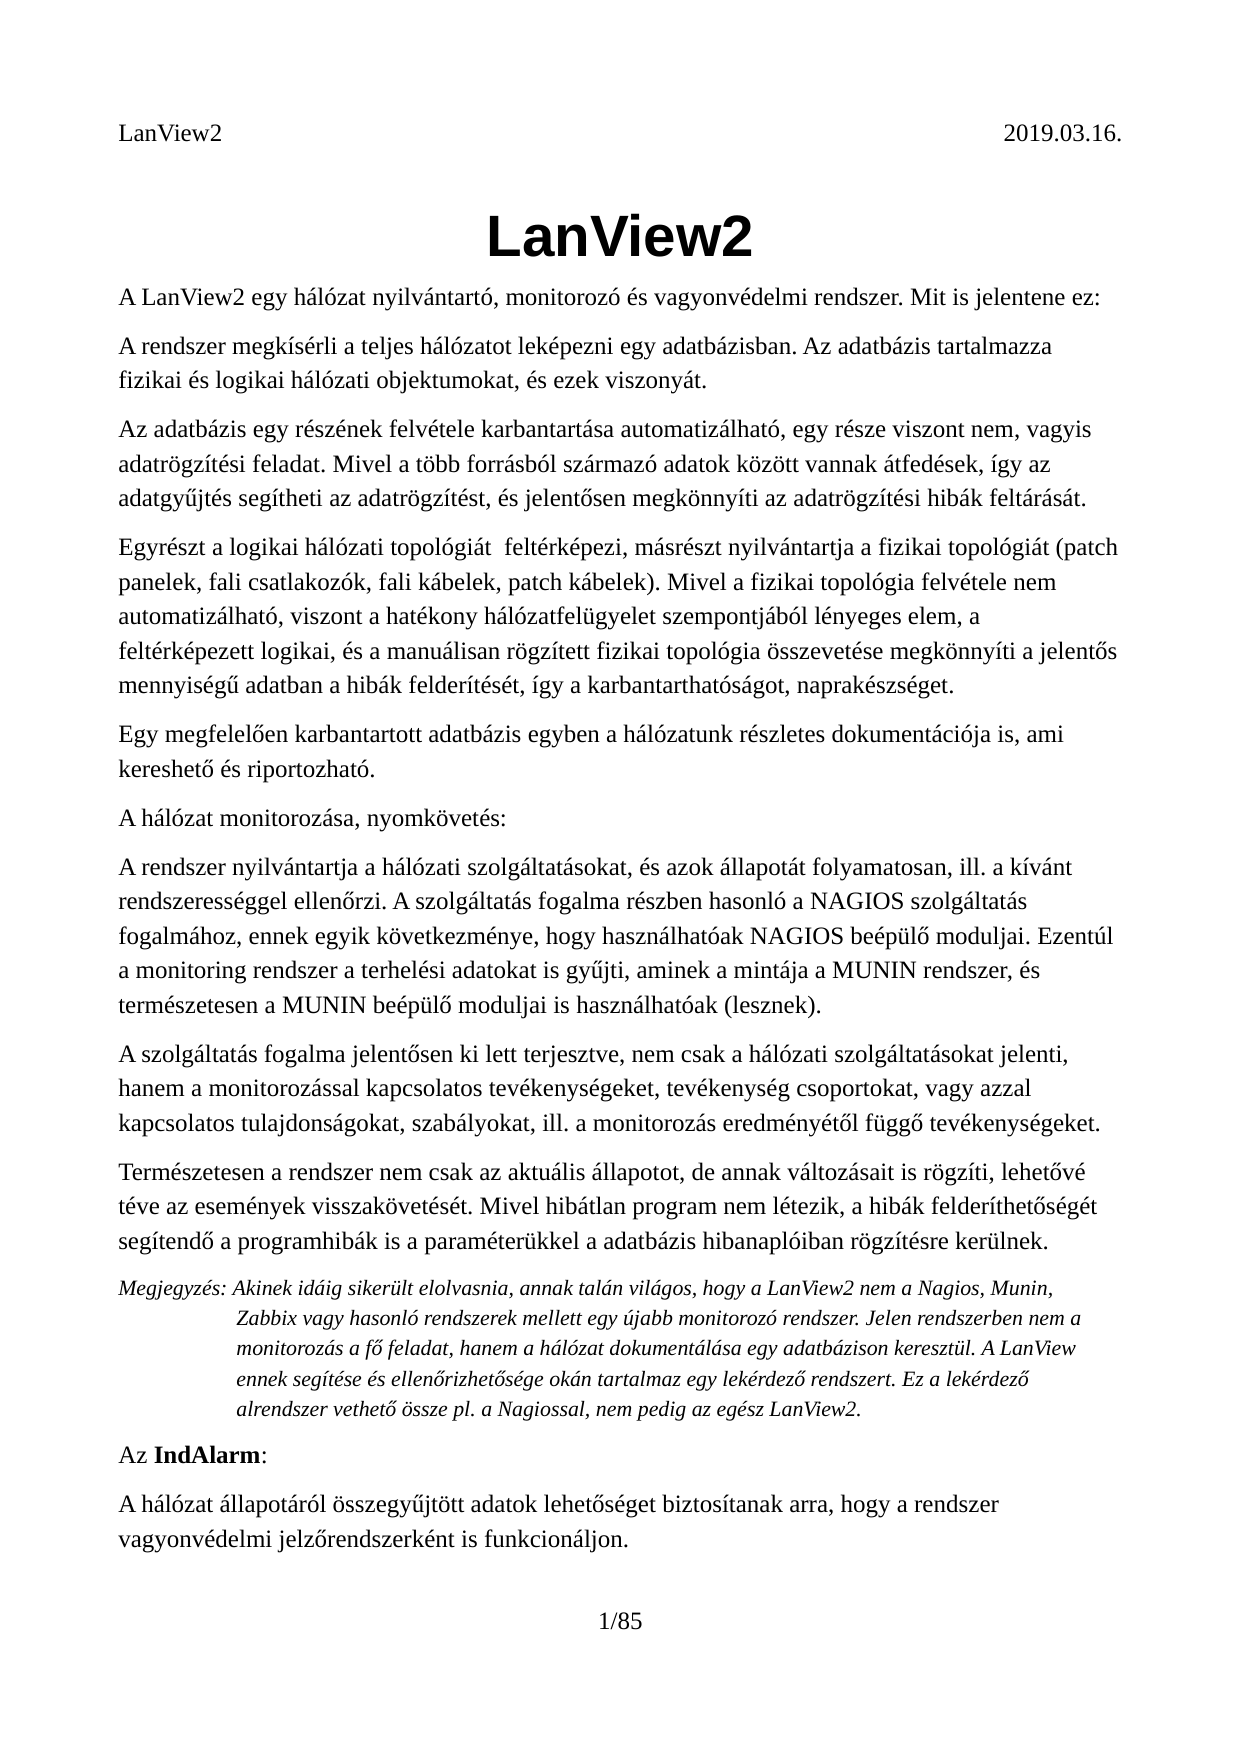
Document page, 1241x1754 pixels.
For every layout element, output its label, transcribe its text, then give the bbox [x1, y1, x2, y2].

text Az adatbázis egy részének felvétele karbantartása automatizálható, egy része viszont nem, vagyis adatrögzítési feladat. Mivel a több forrásból származó adatok között vannak átfedések, így az adatgyűjtés segítheti az adatrögzítést, és jelentősen megkönnyíti az adatrögzítési hibák feltárását. [118, 414, 1122, 512]
text A hálózat monitorozása, nyomkövetés: [118, 803, 1122, 832]
text A szolgáltatás fogalma jelentősen ki lett terjesztve, nem csak a hálózati szolgáltatásokat jelenti, hanem a monitorozással kapcsolatos tevékenységeket, tevékenység csoportokat, vagy azzal kapcsolatos tulajdonságokat, szabályokat, ill. a monitorozás eredményétől függő tevékenységeket. [118, 1039, 1122, 1137]
text A hálózat állapotáról összegyűjtött adatok lehetőséget biztosítanak arra, hogy a rendszer vagyonvédelmi jelzőrendszerként is funkcionáljon. [118, 1489, 1122, 1553]
text Egyrészt a logikai hálózati topológiát feltérképezi, másrészt nyilvántartja a fizikai topológiát (patch panelek, fali csatlakozók, fali kábelek, patch kábelek). Mivel a fizikai topológia felvétele nem automatizálható, viszont a hatékony hálózatfelügyelet szempontjából lényeges elem, a feltérképezett logikai, és a manuálisan rögzített fizikai topológia összevetése megkönnyíti a jelentős mennyiségű adatban a hibák felderítését, így a karbantarthatóságot, naprakészséget. [118, 532, 1122, 699]
title LanView2 [118, 202, 1122, 269]
text Az IndAlarm: [118, 1441, 1122, 1469]
text A rendszer nyilvántartja a hálózati szolgáltatásokat, és azok állapotát folyamatosan, ill. a kívánt rendszerességgel ellenőrzi. A szolgáltatás fogalma részben hasonló a NAGIOS szolgáltatás fogalmához, ennek egyik következménye, hogy használhatóak NAGIOS beépülő moduljai. Ezentúl a monitoring rendszer a terhelési adatokat is gyűjti, aminek a mintája a MUNIN rendszer, és természetesen a MUNIN beépülő moduljai is használhatóak (lesznek). [118, 852, 1122, 1018]
text A LanView2 egy hálózat nyilvántartó, monitorozó és vagyonvédelmi rendszer. Mit is jelentene ez: [118, 282, 1122, 310]
text Természetesen a rendszer nem csak az aktuális állapotot, de annak változásait is rögzíti, lehetővé téve az események visszakövetését. Mivel hibátlan program nem létezik, a hibák felderíthetőségét segítendő a programhibák is a paraméterükkel a adatbázis hibanaplóiban rögzítésre kerülnek. [118, 1157, 1122, 1254]
text Egy megfelelően karbantartott adatbázis egyben a hálózatunk részletes dokumentációja is, ami kereshető és riportozható. [118, 719, 1122, 782]
text Megjegyzés: Akinek idáig sikerült elolvasnia, annak talán világos, hogy a LanView2 nem a Nagios, Munin, Zabbix vagy hasonló rendszerek mellett egy újabb monitorozó rendszer. Jelen rendszerben nem a monitorozás a fő feladat, hanem a hálózat dokumentálása egy adatbázison keresztül. A LanView ennek segítése és ellenőrizhetősége okán tartalmaz egy lekérdező rendszert. Ez a lekérdező alrendszer vethető össze pl. a Nagiossal, nem pedig az egész LanView2. [118, 1275, 1122, 1421]
text A rendszer megkísérli a teljes hálózatot leképezni egy adatbázisban. Az adatbázis tartalmazza fizikai és logikai hálózati objektumokat, és ezek viszonyát. [118, 331, 1122, 394]
